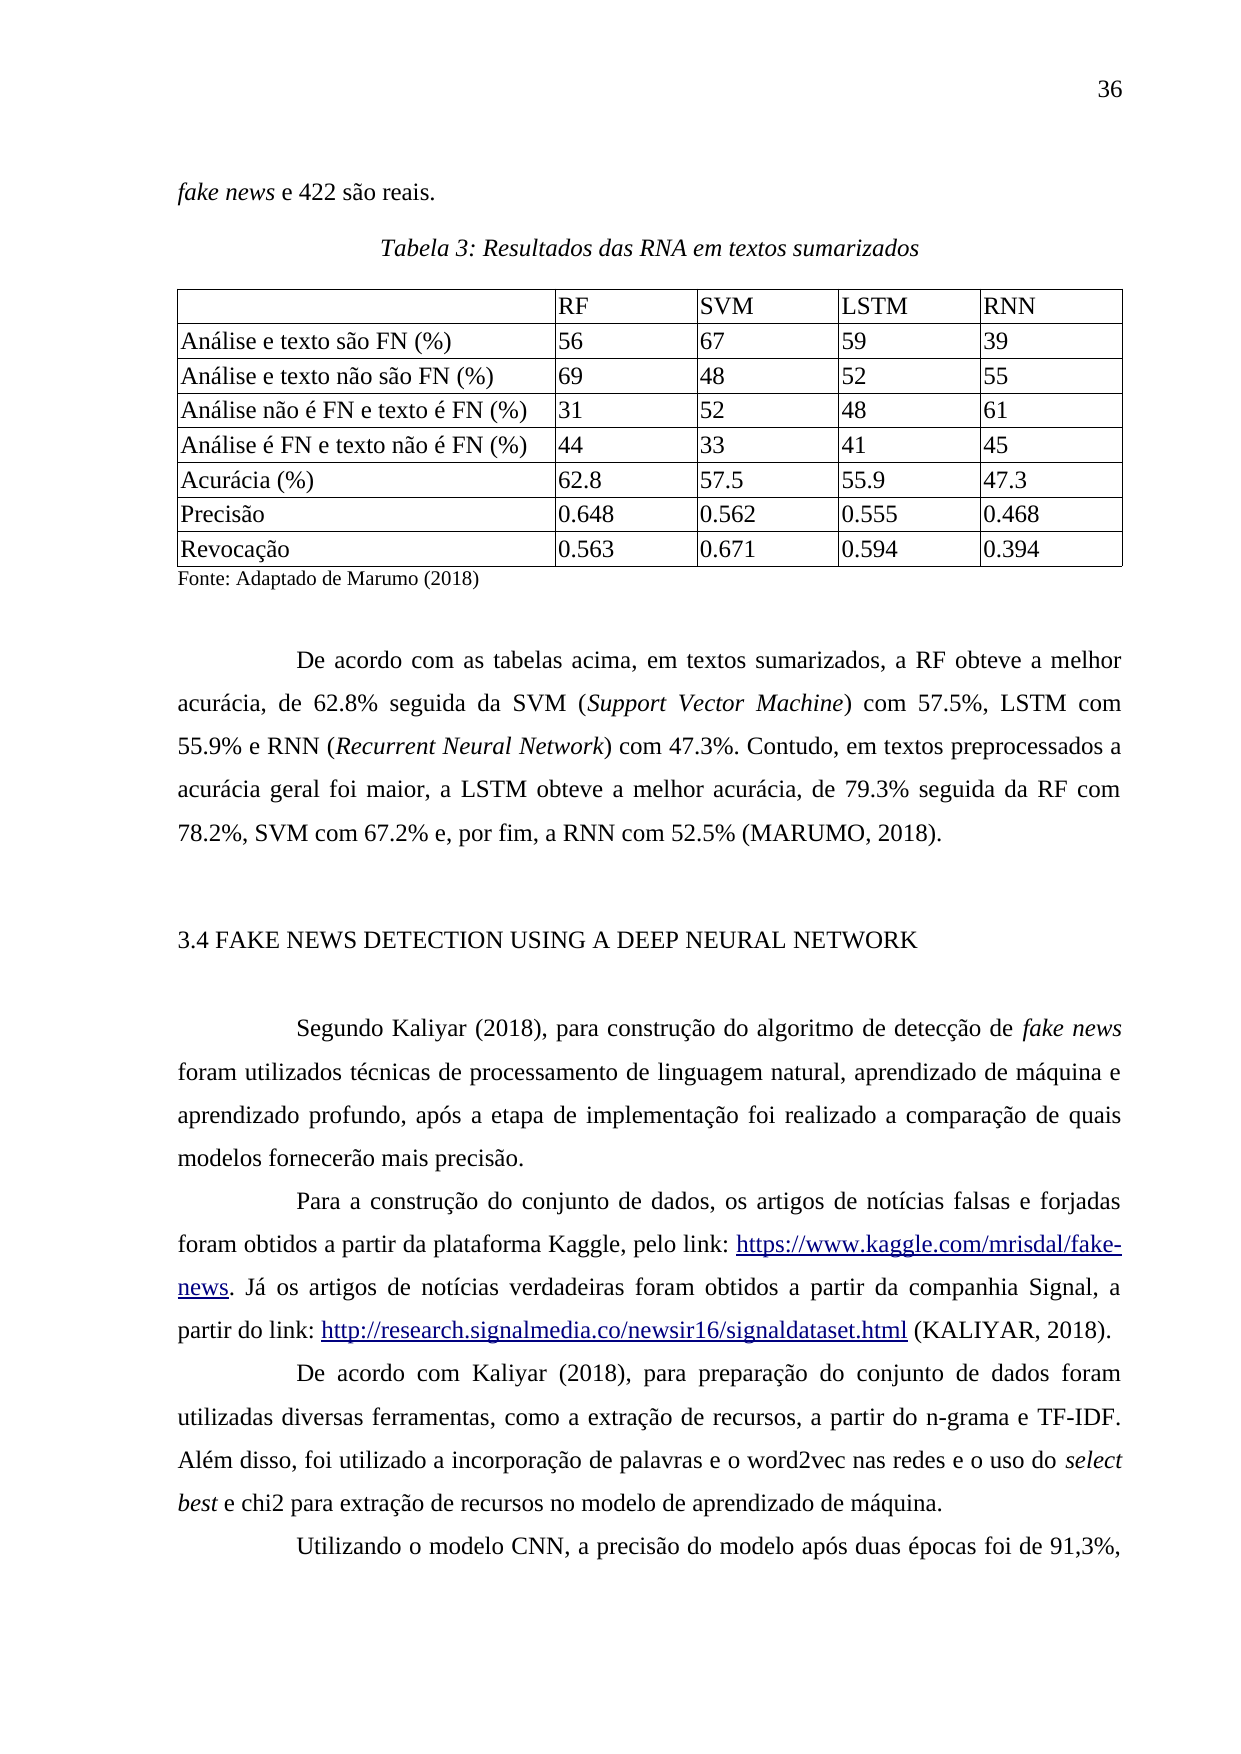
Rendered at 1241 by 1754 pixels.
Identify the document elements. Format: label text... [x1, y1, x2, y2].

text fake news e 422 são reais. [177, 177, 1122, 206]
table_cell Acurácia (%) [178, 463, 555, 497]
table_cell 62.8 [556, 463, 697, 497]
table_cell 52 [839, 359, 980, 392]
table_cell 57.5 [698, 463, 838, 497]
table_cell 0.468 [981, 498, 1122, 531]
table_cell 0.562 [698, 498, 838, 531]
table_cell Análise e texto são FN (%) [178, 324, 555, 358]
table_header RF [556, 290, 697, 323]
table_cell 55.9 [839, 463, 980, 497]
table_cell 56 [556, 324, 697, 358]
table_cell 39 [981, 324, 1122, 358]
table_cell 55 [981, 359, 1122, 392]
table_header [178, 290, 555, 323]
table_cell 0.563 [556, 532, 697, 566]
table_cell Revocação [178, 532, 555, 566]
table_cell Análise e texto não são FN (%) [178, 359, 555, 392]
table_cell 0.594 [839, 532, 980, 566]
table_header LSTM [839, 290, 980, 323]
table_cell 48 [698, 359, 838, 392]
table_cell Precisão [178, 498, 555, 531]
table_header RNN [981, 290, 1122, 323]
table_cell 0.555 [839, 498, 980, 531]
text Segundo Kaliyar (2018), para construção do algoritmo de detecção de fake news foram utilizados técnicas de processamento de linguagem natural, aprendizado de máquina e aprendizado profundo, após a etapa de implementação foi realizado a comparação de quais modelos fornecerão mais precisão. [177, 1013, 1122, 1172]
table_header SVM [698, 290, 838, 323]
table_cell 69 [556, 359, 697, 392]
table_cell 0.648 [556, 498, 697, 531]
text Fonte: Adaptado de Marumo (2018) [177, 567, 1122, 590]
table_cell 0.394 [981, 532, 1122, 566]
table_cell Análise não é FN e texto é FN (%) [178, 394, 555, 427]
table_cell 59 [839, 324, 980, 358]
table_cell 44 [556, 428, 697, 462]
text Tabela 3: Resultados das RNA em textos sumarizados [177, 233, 1122, 262]
subtitle 3.4 FAKE NEWS DETECTION USING A DEEP NEURAL NETWORK [177, 925, 1122, 953]
table_cell Análise é FN e texto não é FN (%) [178, 428, 555, 462]
table_cell 45 [981, 428, 1122, 462]
table_cell 31 [556, 394, 697, 427]
table_cell 0.671 [698, 532, 838, 566]
table_cell 33 [698, 428, 838, 462]
text De acordo com Kaliyar (2018), para preparação do conjunto de dados foram utilizadas diversas ferramentas, como a extração de recursos, a partir do n-grama e TF-IDF. Além disso, foi utilizado a incorporação de palavras e o word2vec nas redes e o uso do select best e chi2 para extração de recursos no modelo de aprendizado de máquina. [177, 1358, 1122, 1517]
table_cell 52 [698, 394, 838, 427]
table_cell 41 [839, 428, 980, 462]
text Utilizando o modelo CNN, a precisão do modelo após duas épocas foi de 91,3%, [177, 1531, 1122, 1560]
table_cell 48 [839, 394, 980, 427]
text Para a construção do conjunto de dados, os artigos de notícias falsas e forjadas foram obtidos a partir da plataforma Kaggle, pelo link: https://www.kaggle.com/mrisdal/fake-news. Já os artigos de notícias verdadeiras foram obtidos a partir da companhia Signal, a partir do link: http://research.signalmedia.co/newsir16/signaldataset.html (KALIYAR, 2018). [177, 1186, 1122, 1344]
text De acordo com as tabelas acima, em textos sumarizados, a RF obteve a melhor acurácia, de 62.8% seguida da SVM (Support Vector Machine) com 57.5%, LSTM com 55.9% e RNN (Recurrent Neural Network) com 47.3%. Contudo, em textos preprocessados a acurácia geral foi maior, a LSTM obteve a melhor acurácia, de 79.3% seguida da RF com 78.2%, SVM com 67.2% e, por fim, a RNN com 52.5% (MARUMO, 2018). [177, 645, 1122, 846]
table_cell 61 [981, 394, 1122, 427]
table_cell 67 [698, 324, 838, 358]
table_cell 47.3 [981, 463, 1122, 497]
